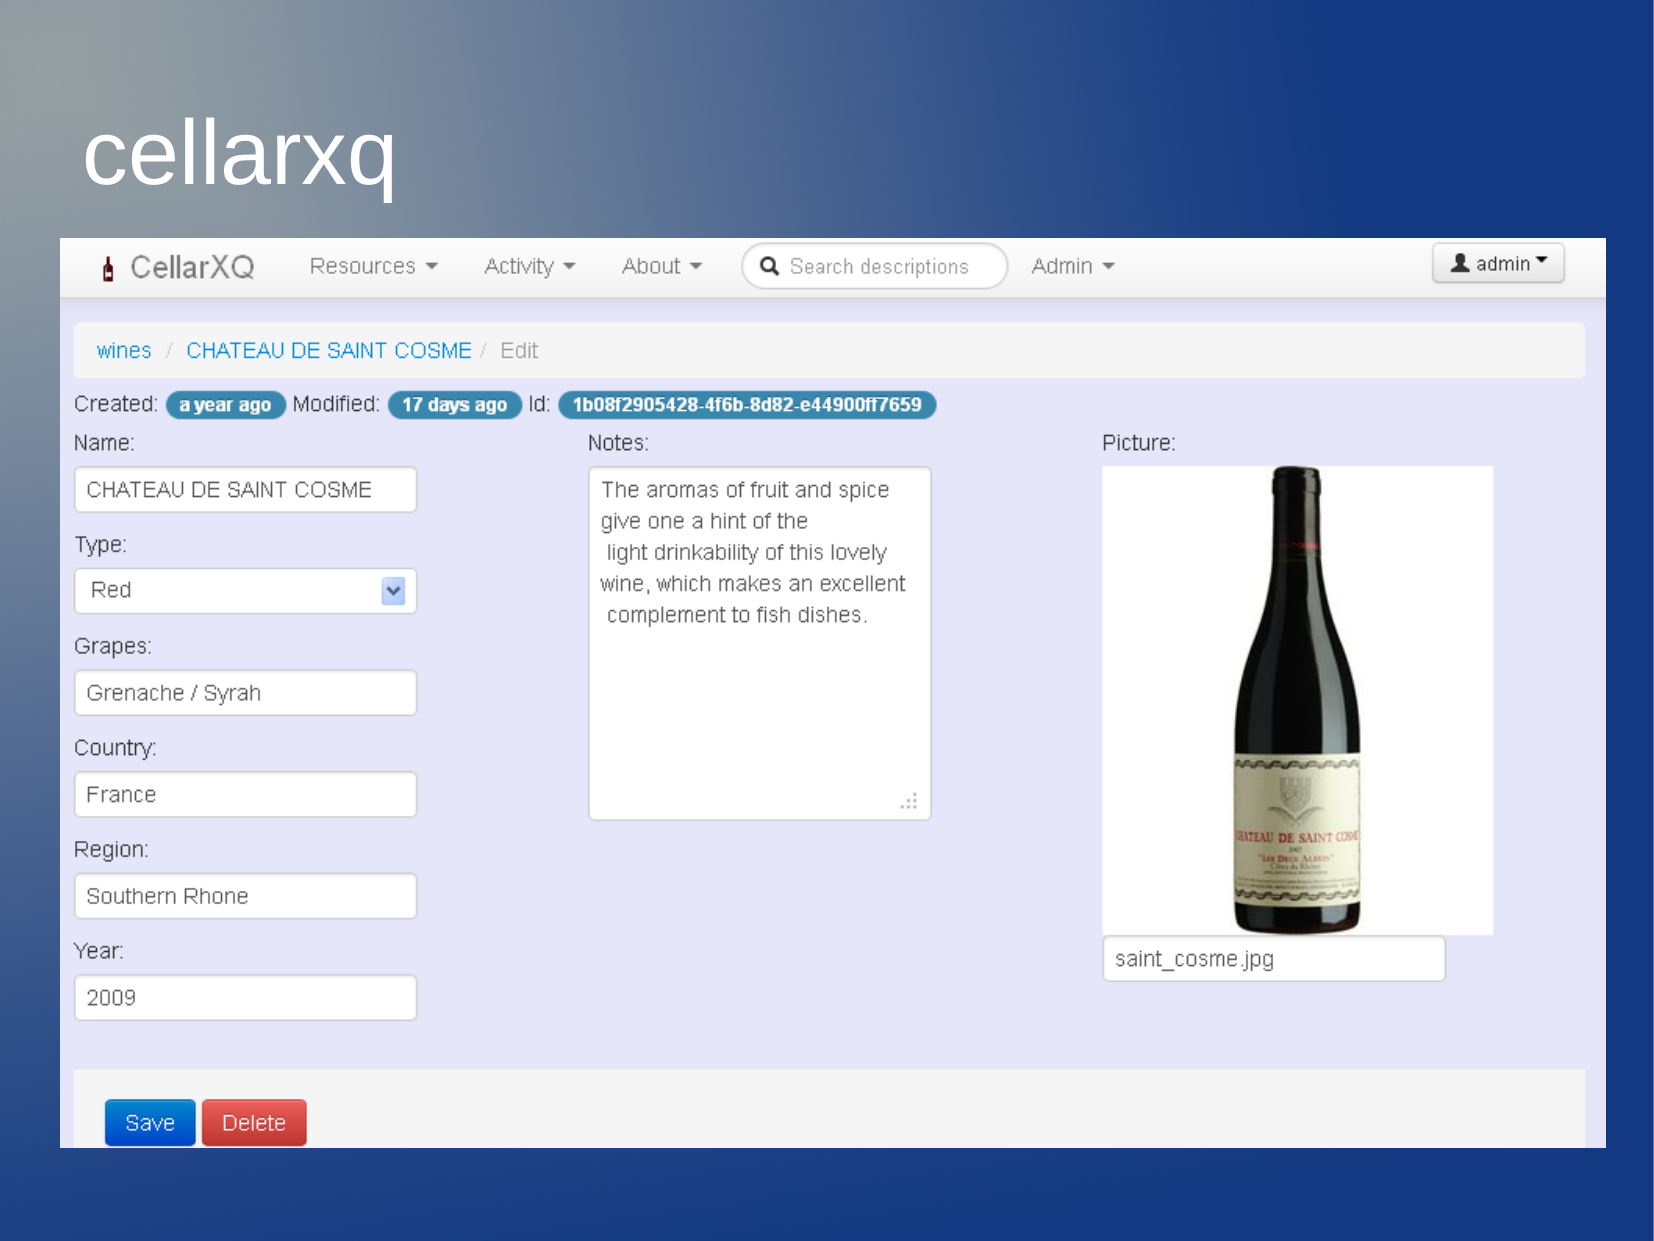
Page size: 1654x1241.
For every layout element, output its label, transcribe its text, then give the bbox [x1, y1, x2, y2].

title cellarxq [82, 56, 1571, 238]
picture [0, 0, 1654, 1241]
